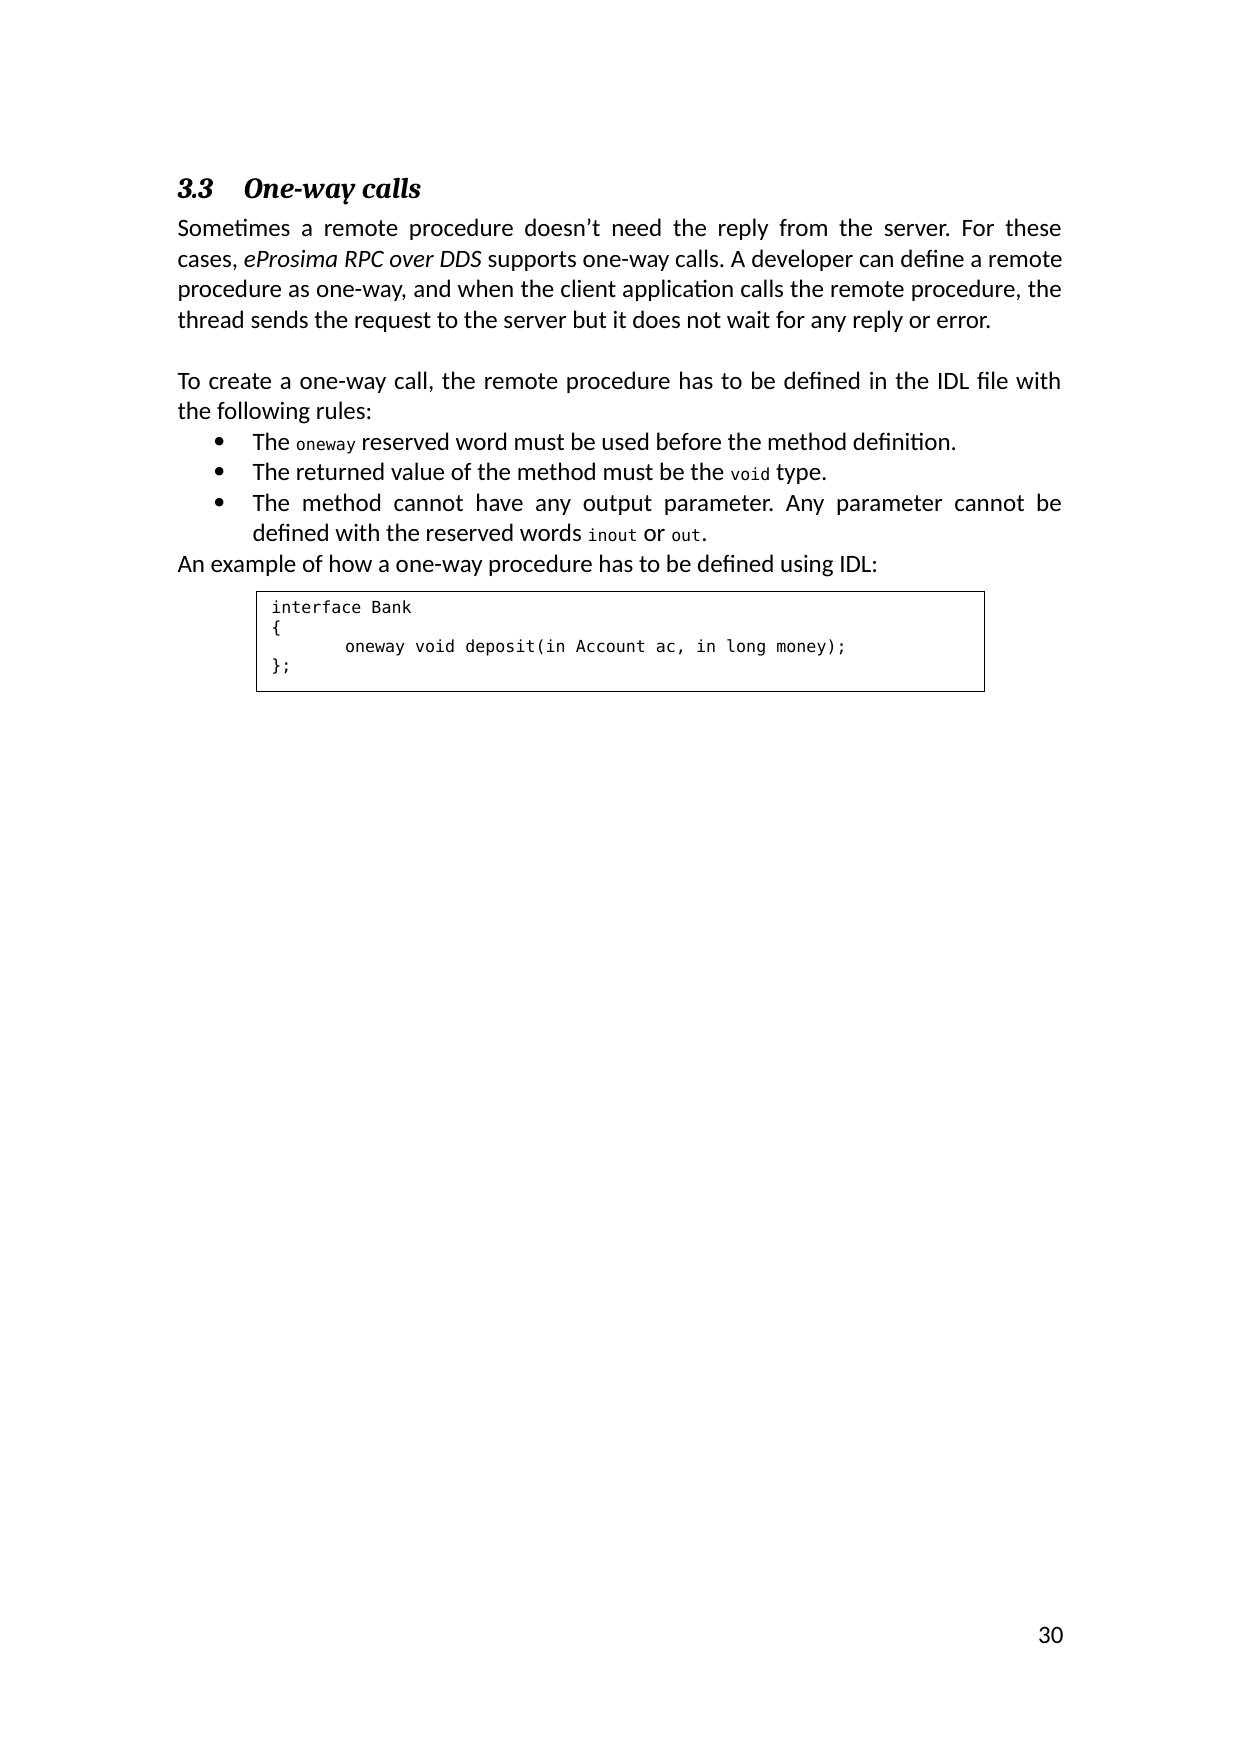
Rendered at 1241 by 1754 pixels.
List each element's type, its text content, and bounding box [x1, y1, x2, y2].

text }; [271, 656, 969, 676]
text oneway void deposit(in Account ac, in long money); [271, 637, 969, 656]
text interface Bank [271, 598, 969, 617]
text To create a one-way call, the remote procedure has to be defined in the IDL file with the following rules: [177, 365, 1063, 426]
list The oneway reserved word must be used before the method definition. [215, 426, 1063, 457]
text Sometimes a remote procedure doesn’t need the reply from the server. For these cases, eProsima RPC over DDS supports one-way calls. A developer can define a remote procedure as one-way, and when the client application calls the remote procedure, the thread sends the request to the server but it does not wait for any reply or error. [177, 212, 1063, 334]
subtitle One-way calls [177, 173, 1063, 206]
list The returned value of the method must be the void type. [215, 457, 1063, 487]
list The method cannot have any output parameter. Any parameter cannot be defined with the reserved words inout or out. [215, 487, 1063, 548]
text { [271, 617, 969, 637]
text An example of how a one-way procedure has to be defined using IDL: [177, 548, 1063, 579]
